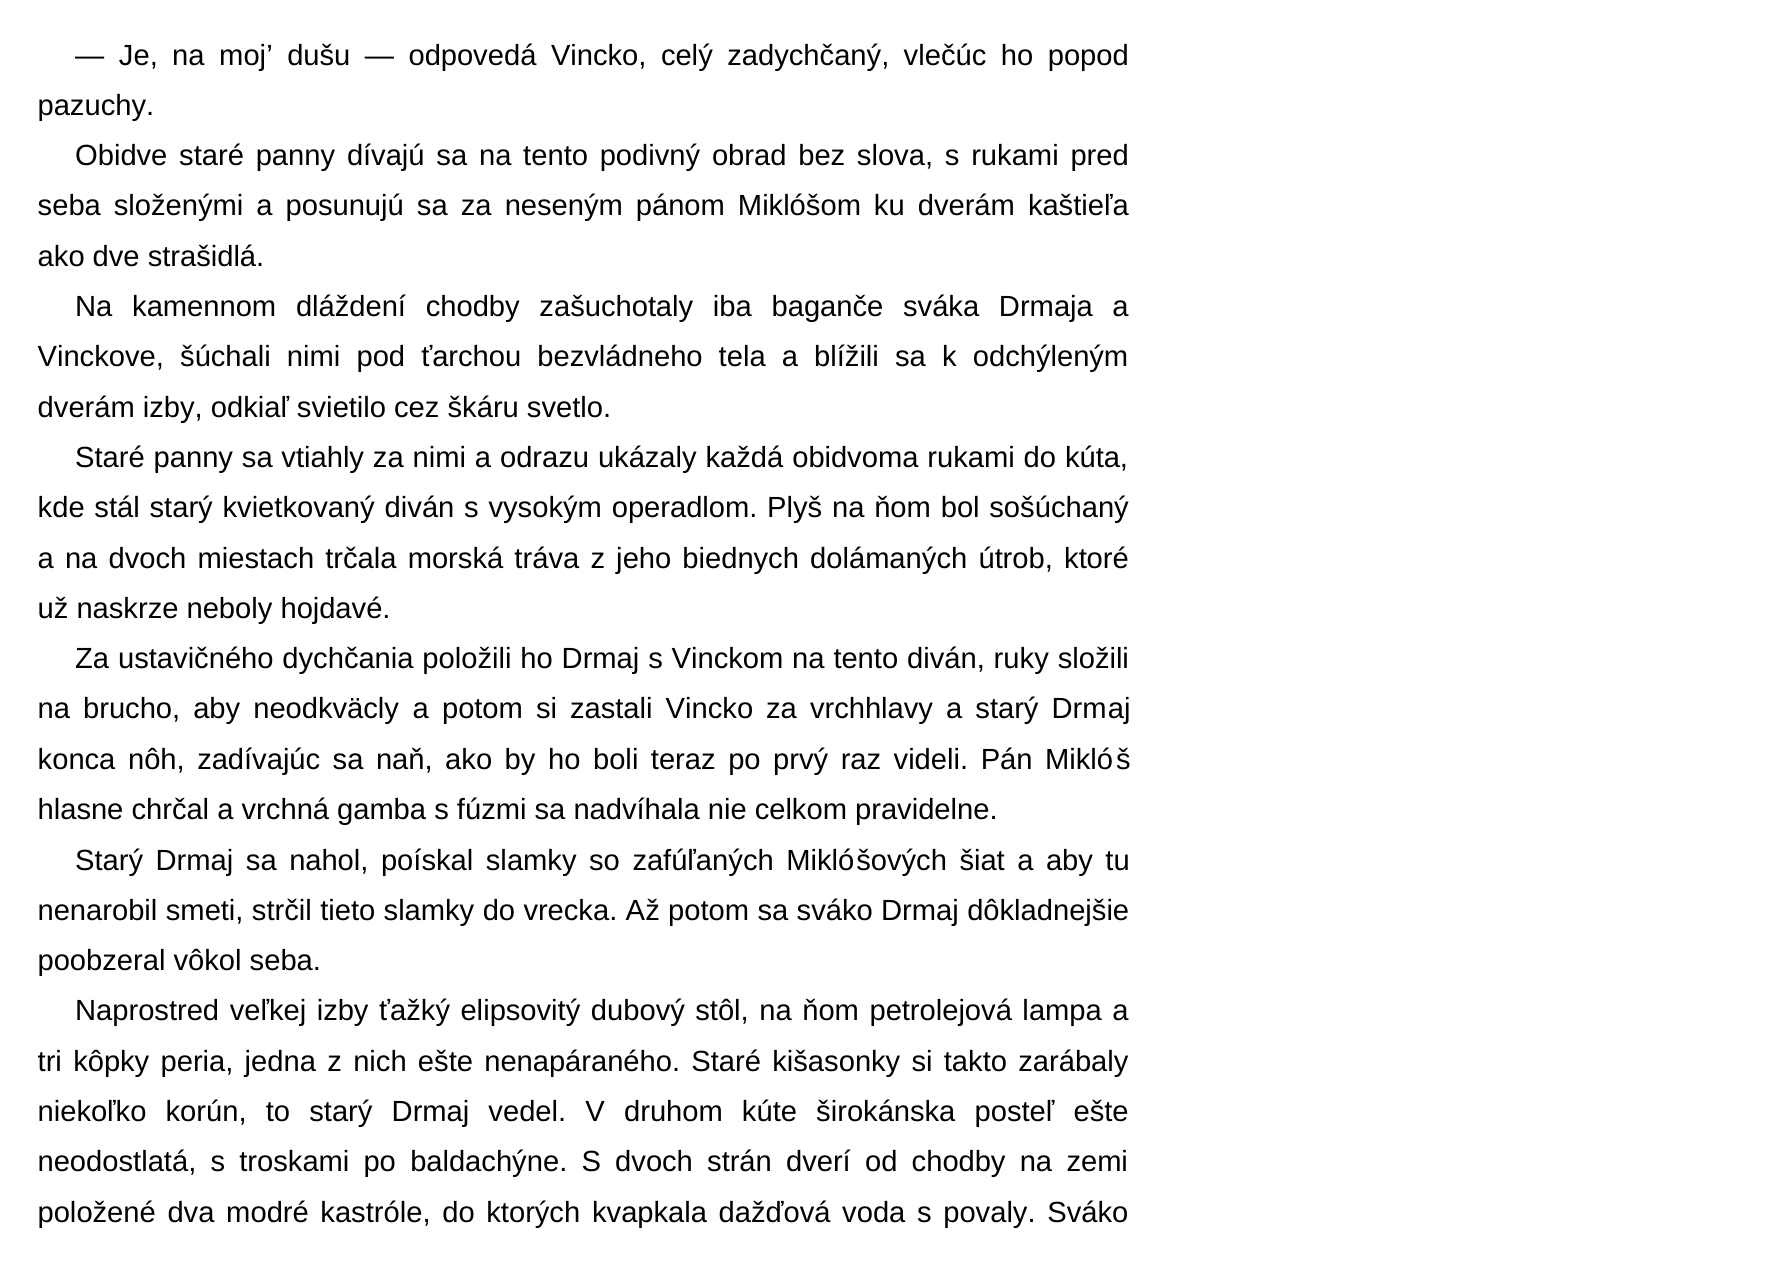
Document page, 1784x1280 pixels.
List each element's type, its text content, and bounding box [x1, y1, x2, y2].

text Naprostred veľkej izby ťažký elipsovitý dubový stôl, na ňom petrolejová lampa a tri kôpky peria, jedna z nich ešte nenapáraného. Staré kišasonky si takto zarábaly niekoľko korún, to starý Drmaj vedel. V druhom kúte širokánska posteľ ešte neodostlatá, s troskami po baldachýne. S dvoch strán dverí od chodby na zemi položené dva modré kastróle, do ktorých kvapkala dažďová voda s povaly. Sváko [37, 993, 1130, 1228]
text Starý Drmaj sa nahol, poískal slamky so zafúľaných Miklóšových šiat a aby tu nenarobil smeti, strčil tieto slamky do vrecka. Až potom sa sváko Drmaj dôkladnejšie poobzeral vôkol seba. [37, 842, 1130, 977]
text — Je, na moj’ dušu — odpovedá Vincko, celý zadychčaný, vlečúc ho popod pazuchy. [37, 37, 1130, 121]
text Za ustavičného dychčania položili ho Drmaj s Vinckom na tento diván, ruky složili na brucho, aby neodkväcly a potom si zastali Vincko za vrchhlavy a starý Drmaj konca nôh, zadívajúc sa naň, ako by ho boli teraz po prvý raz videli. Pán Miklóš hlasne chrčal a vrchná gamba s fúzmi sa nadvíhala nie celkom pravidelne. [37, 641, 1130, 826]
text Na kamennom dláždení chodby zašuchotaly iba baganče sváka Drmaja a Vinckove, šúchali nimi pod ťarchou bezvládneho tela a blížili sa k odchýleným dverám izby, odkiaľ svietilo cez škáru svetlo. [37, 289, 1130, 423]
text Obidve staré panny dívajú sa na tento podivný obrad bez slova, s rukami pred seba složenými a posunujú sa za neseným pánom Miklóšom ku dverám kaštieľa ako dve strašidlá. [37, 138, 1130, 272]
text Staré panny sa vtiahly za nimi a odrazu ukázaly každá obidvoma rukami do kúta, kde stál starý kvietkovaný diván s vysokým operadlom. Plyš na ňom bol sošúchaný a na dvoch miestach trčala morská tráva z jeho biednych dolámaných útrob, ktoré už naskrze neboly hojdavé. [37, 440, 1130, 624]
